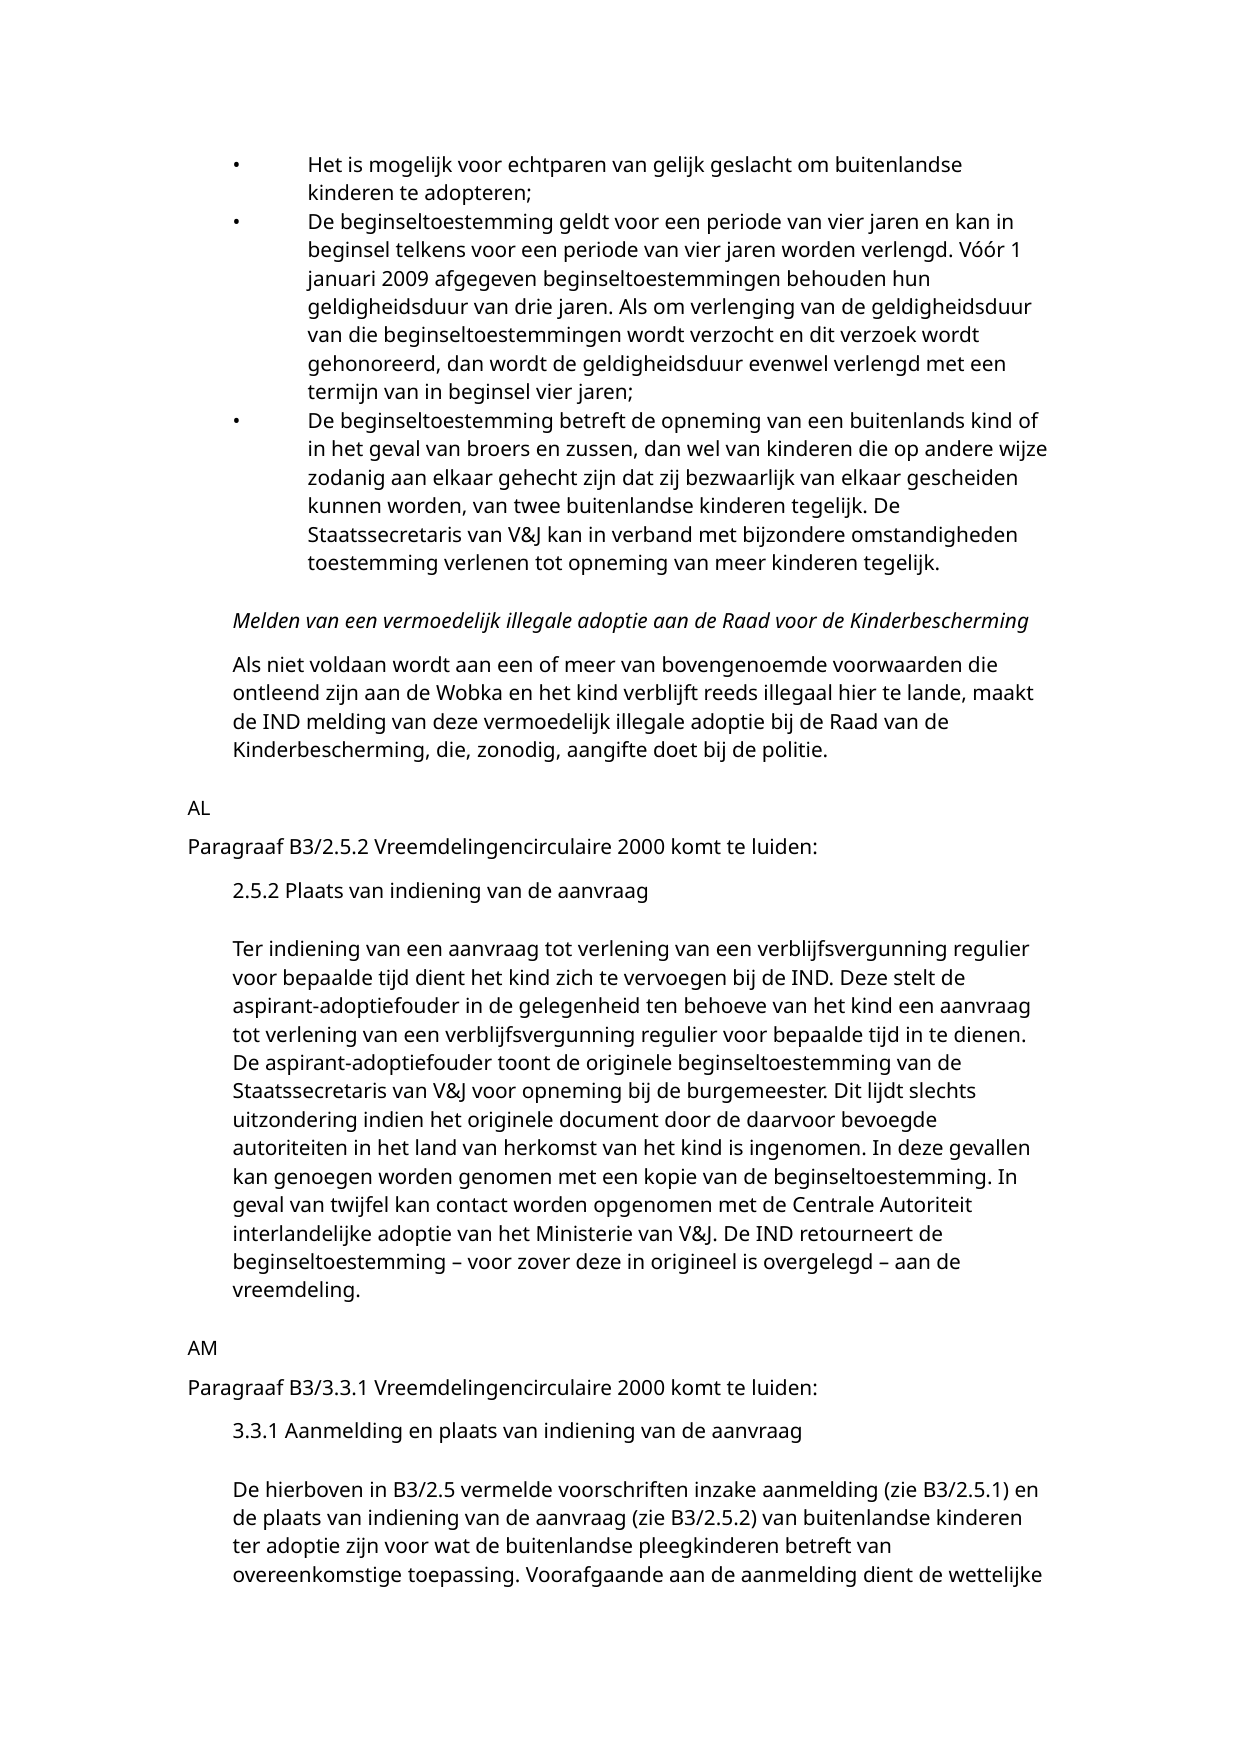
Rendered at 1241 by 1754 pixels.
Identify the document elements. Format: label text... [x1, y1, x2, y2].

list De beginseltoestemming betreft de opneming van een buitenlands kind of in het geval van broers en zussen, dan wel van kinderen die op andere wijze zodanig aan elkaar gehecht zijn dat zij bezwaarlijk van elkaar gescheiden kunnen worden, van twee buitenlandse kinderen tegelijk. De Staatssecretaris van V&J kan in verband met bijzondere omstandigheden toestemming verlenen tot opneming van meer kinderen tegelijk. [232, 406, 1053, 577]
text Paragraaf B3/3.3.1 Vreemdelingencirculaire 2000 komt te luiden: [187, 1373, 1053, 1401]
text AM [187, 1334, 1053, 1361]
subtitle 3.3.1 Aanmelding en plaats van indiening van de aanvraag [232, 1416, 1053, 1445]
text AL [187, 794, 1053, 821]
text Ter indiening van een aanvraag tot verlening van een verblijfsvergunning regulier voor bepaalde tijd dient het kind zich te vervoegen bij de IND. Deze stelt de aspirant-adoptiefouder in de gelegenheid ten behoeve van het kind een aanvraag tot verlening van een verblijfsvergunning regulier voor bepaalde tijd in te dienen. De aspirant-adoptiefouder toont de originele beginseltoestemming van de Staatssecretaris van V&J voor opneming bij de burgemeester. Dit lijdt slechts uitzondering indien het originele document door de daarvoor bevoegde autoriteiten in het land van herkomst van het kind is ingenomen. In deze gevallen kan genoegen worden genomen met een kopie van de beginseltoestemming. In geval van twijfel kan contact worden opgenomen met de Centrale Autoriteit interlandelijke adoptie van het Ministerie van V&J. De IND retourneert de beginseltoestemming – voor zover deze in origineel is overgelegd – aan de vreemdeling. [232, 934, 1053, 1304]
list De beginseltoestemming geldt voor een periode van vier jaren en kan in beginsel telkens voor een periode van vier jaren worden verlengd. Vóór 1 januari 2009 afgegeven beginseltoestemmingen behouden hun geldigheidsduur van drie jaren. Als om verlenging van de geldigheidsduur van die beginseltoestemmingen wordt verzocht en dit verzoek wordt gehonoreerd, dan wordt de geldigheidsduur evenwel verlengd met een termijn van in beginsel vier jaren; [232, 207, 1053, 406]
list Het is mogelijk voor echtparen van gelijk geslacht om buitenlandse kinderen te adopteren; [232, 150, 1053, 207]
text Melden van een vermoedelijk illegale adoptie aan de Raad voor de Kinderbescherming [232, 607, 1053, 635]
text De hierboven in B3/2.5 vermelde voorschriften inzake aanmelding (zie B3/2.5.1) en de plaats van indiening van de aanvraag (zie B3/2.5.2) van buitenlandse kinderen ter adoptie zijn voor wat de buitenlandse pleegkinderen betreft van overeenkomstige toepassing. Voorafgaande aan de aanmelding dient de wettelijke [232, 1475, 1053, 1588]
subtitle 2.5.2 Plaats van indiening van de aanvraag [232, 876, 1053, 904]
text Paragraaf B3/2.5.2 Vreemdelingencirculaire 2000 komt te luiden: [187, 832, 1053, 861]
text Als niet voldaan wordt aan een of meer van bovengenoemde voorwaarden die ontleend zijn aan de Wobka en het kind verblijft reeds illegaal hier te lande, maakt de IND melding van deze vermoedelijk illegale adoptie bij de Raad van de Kinderbescherming, die, zonodig, aangifte doet bij de politie. [232, 650, 1053, 764]
